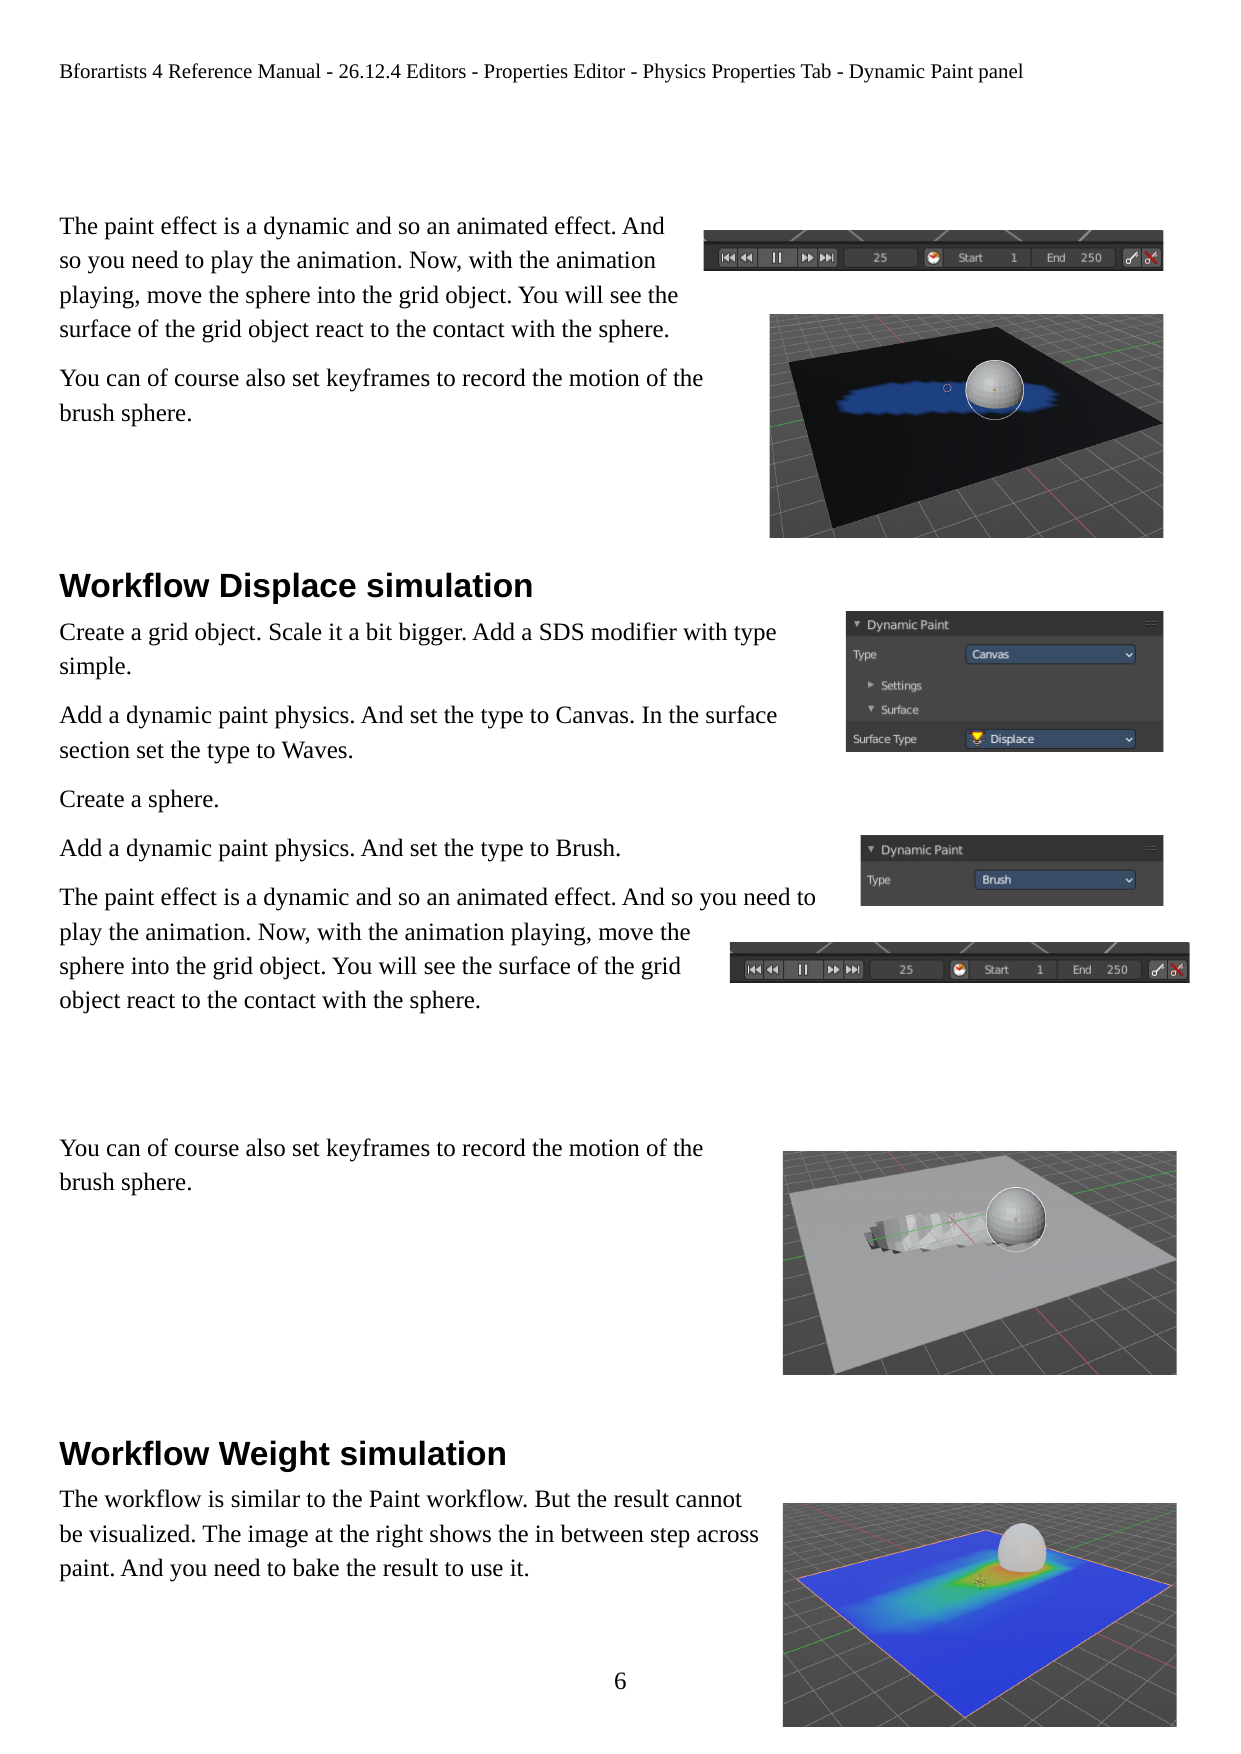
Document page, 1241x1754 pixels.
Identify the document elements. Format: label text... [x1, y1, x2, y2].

text Add a dynamic paint physics. And set the type to Brush. [59, 833, 1181, 862]
text You can of course also set keyframes to record the motion of the brush sphere. [59, 1133, 1181, 1196]
text Add a dynamic paint physics. And set the type to Canvas. In the surface section set the type to Waves. [59, 700, 1181, 764]
picture [782, 1151, 1177, 1375]
text The paint effect is a dynamic and so an animated effect. And so you need to play the animation. Now, with the animation playing, move the sphere into the grid object. You will see the surface of the grid object react to the contact with the sphere. [59, 882, 1181, 1014]
subtitle Workflow Weight simulation [59, 1433, 1181, 1472]
text The paint effect is a dynamic and so an animated effect. And so you need to play the animation. Now, with the animation playing, move the sphere into the grid object. You will see the surface of the grid object react to the contact with the sphere. [59, 211, 1181, 343]
text Create a sphere. [59, 784, 1181, 813]
text You can of course also set keyframes to record the motion of the brush sphere. [59, 363, 769, 426]
picture [703, 230, 1164, 271]
picture [729, 942, 1190, 983]
picture [860, 835, 1164, 906]
subtitle Workflow Displace simulation [59, 566, 1181, 604]
picture [769, 314, 1164, 538]
text The workflow is similar to the Paint workflow. But the result cannot be visualized. The image at the right shows the in between step across paint. And you need to bake the result to use it. [59, 1484, 1181, 1582]
picture [782, 1503, 1177, 1727]
text Create a grid object. Scale it a bit bigger. Add a SDS modifier with type simple. [59, 617, 845, 680]
picture [845, 611, 1164, 752]
